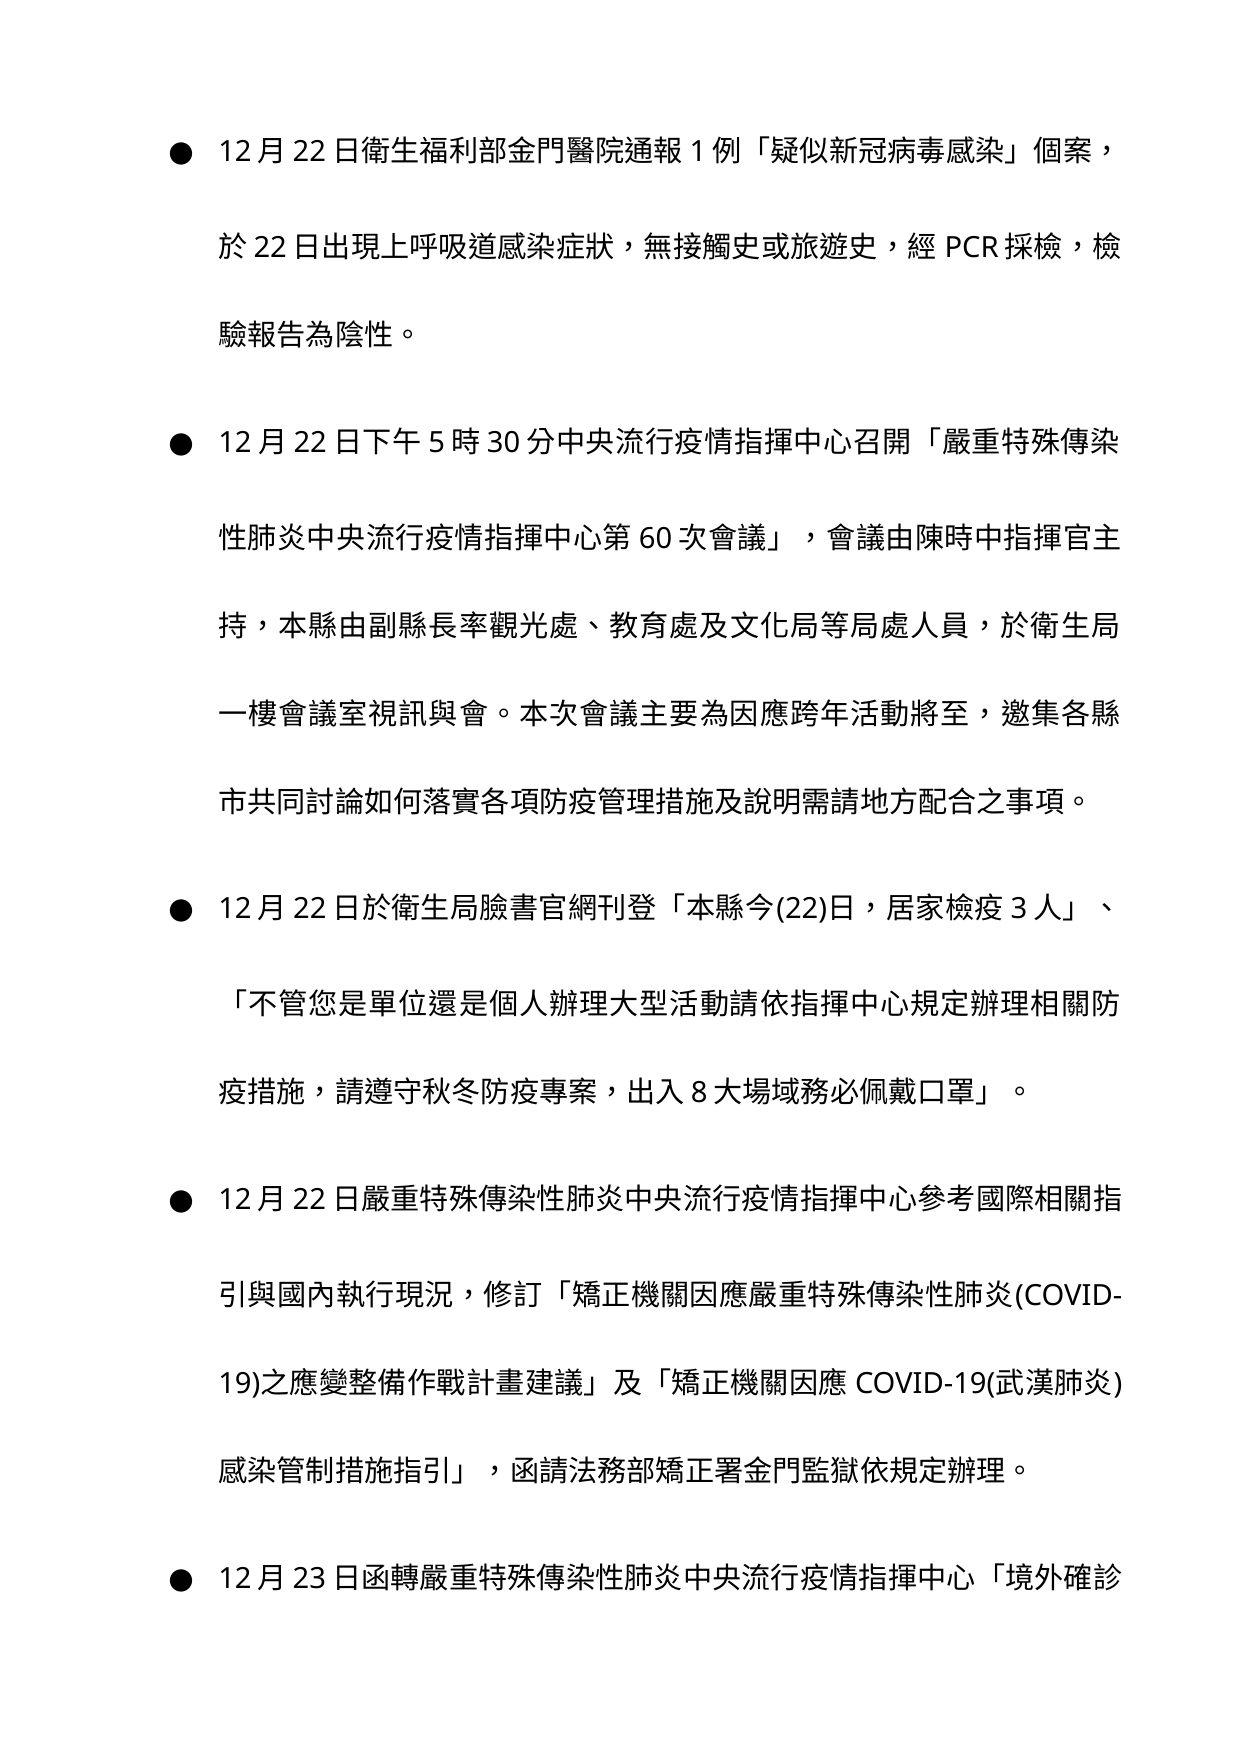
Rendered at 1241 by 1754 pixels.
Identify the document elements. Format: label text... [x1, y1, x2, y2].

list 12月22日衛生福利部金門醫院通報1例「疑似新冠病毒感染」個案，於22日出現上呼吸道感染症狀，無接觸史或旅遊史，經PCR採檢，檢驗報告為陰性。 [168, 118, 1122, 354]
list 12月22日於衛生局臉書官網刊登「本縣今(22)日，居家檢疫3人」、「不管您是單位還是個人辦理大型活動請依指揮中心規定辦理相關防疫措施，請遵守秋冬防疫專案，出入8大場域務必佩戴口罩」。 [168, 875, 1122, 1111]
list 12月22日嚴重特殊傳染性肺炎中央流行疫情指揮中心參考國際相關指引與國內執行現況，修訂「矯正機關因應嚴重特殊傳染性肺炎(COVID-19)之應變整備作戰計畫建議」及「矯正機關因應COVID-19(武漢肺炎)感染管制措施指引」，函請法務部矯正署金門監獄依規定辦理。 [168, 1166, 1122, 1490]
list 12月23日函轉嚴重特殊傳染性肺炎中央流行疫情指揮中心「境外確診 [168, 1545, 1122, 1605]
list 12月22日下午5時30分中央流行疫情指揮中心召開「嚴重特殊傳染性肺炎中央流行疫情指揮中心第60次會議」，會議由陳時中指揮官主持，本縣由副縣長率觀光處、教育處及文化局等局處人員，於衛生局一樓會議室視訊與會。本次會議主要為因應跨年活動將至，邀集各縣市共同討論如何落實各項防疫管理措施及說明需請地方配合之事項。 [168, 409, 1122, 820]
